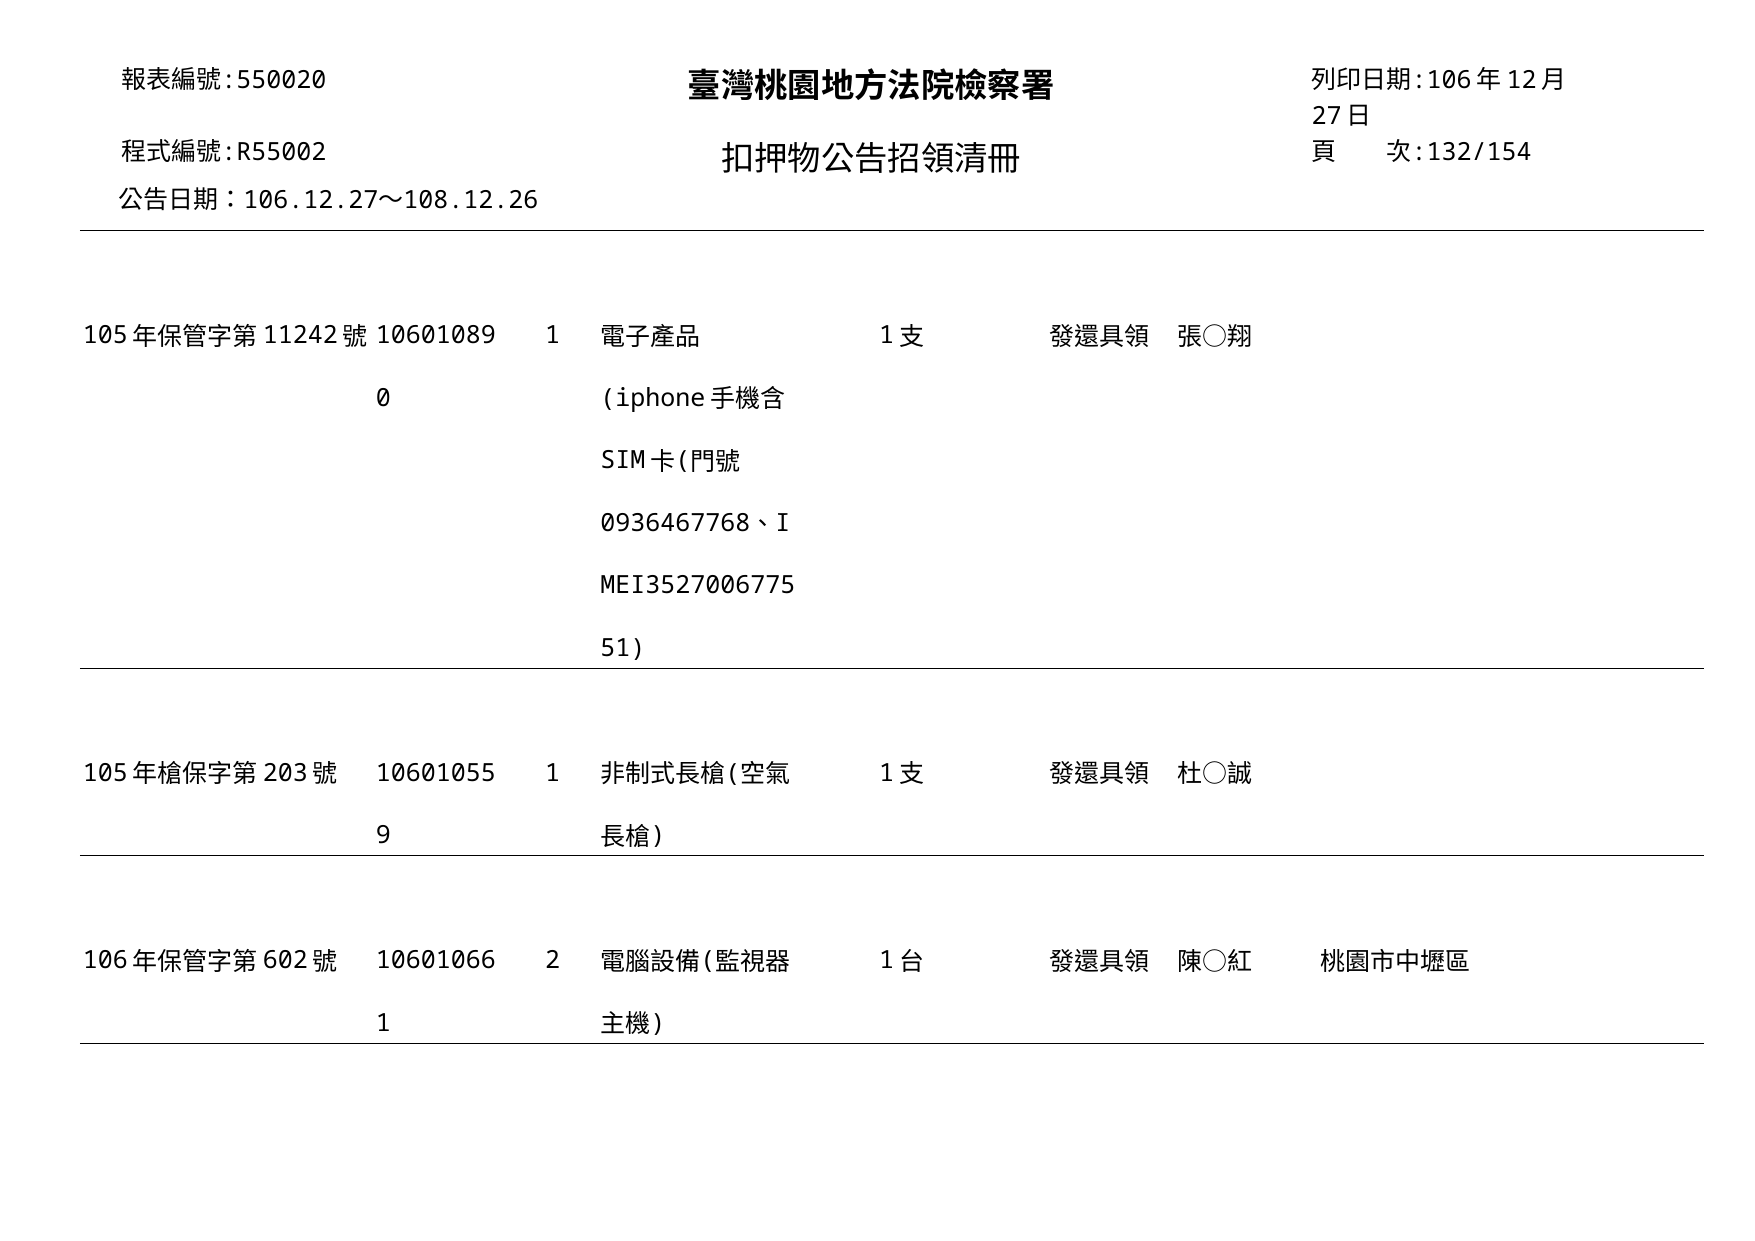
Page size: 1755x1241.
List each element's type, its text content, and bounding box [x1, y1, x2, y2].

table_cell [1317, 669, 1575, 855]
table_cell [1575, 231, 1704, 667]
table_cell 106010661 [373, 856, 507, 1042]
table_cell [1575, 669, 1704, 855]
table_cell 1 [507, 231, 597, 667]
table_cell 106010559 [373, 669, 507, 855]
table_cell 105年保管字第11242號 [80, 231, 373, 667]
table_cell 106010890 [373, 231, 507, 667]
table_cell 2 [507, 856, 597, 1042]
table_cell 杜○誠 [1175, 669, 1317, 855]
table_cell [927, 231, 1046, 667]
table_cell 電腦設備(監視器主機) [597, 856, 807, 1042]
table_cell 發還具領 [1046, 231, 1175, 667]
table_cell 陳○紅 [1175, 856, 1317, 1042]
table_cell 1支 [808, 231, 927, 667]
table_cell 106年保管字第602號 [80, 856, 373, 1042]
table_cell 1 [507, 669, 597, 855]
table_cell 電子產品(iphone手機含SIM卡(門號0936467768、IMEI352700677551) [597, 231, 807, 667]
table_cell 1台 [808, 856, 927, 1042]
table_cell [1575, 856, 1704, 1042]
table_cell [927, 856, 1046, 1042]
table_cell [1317, 231, 1575, 667]
table_cell 發還具領 [1046, 669, 1175, 855]
table_cell 張○翔 [1175, 231, 1317, 667]
table_cell 1支 [808, 669, 927, 855]
table_cell 105年槍保字第203號 [80, 669, 373, 855]
table_cell [927, 669, 1046, 855]
table_cell 非制式長槍(空氣長槍) [597, 669, 807, 855]
table_cell 桃園市中壢區 [1317, 856, 1575, 1042]
table_cell 發還具領 [1046, 856, 1175, 1042]
